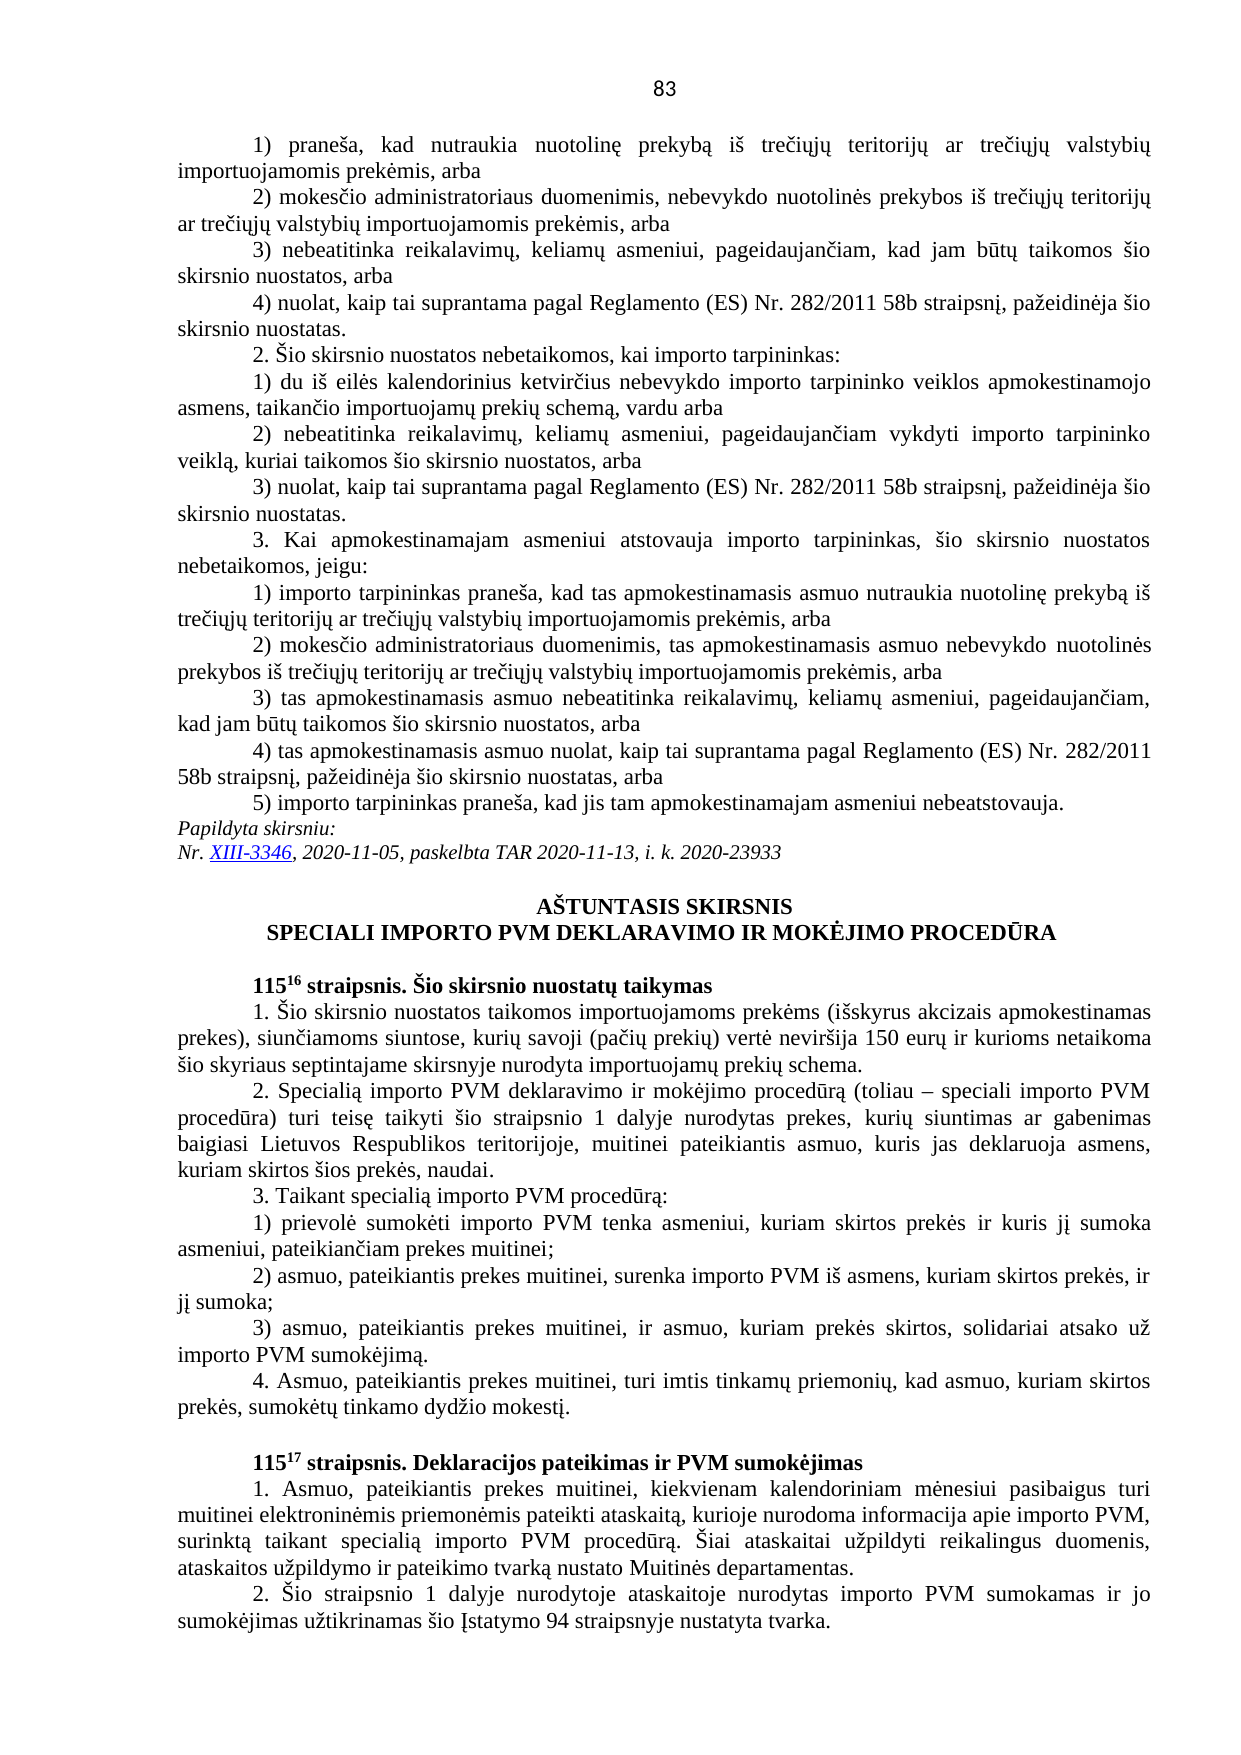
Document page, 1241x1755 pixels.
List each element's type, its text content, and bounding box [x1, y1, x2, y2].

text 1) prievolė sumokėti importo PVM tenka asmeniui, kuriam skirtos prekės ir kuris jį sumoka asmeniui, pateikiančiam prekes muitinei; [177, 1209, 1152, 1262]
text 2. Specialią importo PVM deklaravimo ir mokėjimo procedūrą (toliau – speciali importo PVM procedūra) turi teisę taikyti šio straipsnio 1 dalyje nurodytas prekes, kurių siuntimas ar gabenimas baigiasi Lietuvos Respublikos teritorijoje, muitinei pateikiantis asmuo, kuris jas deklaruoja asmens, kuriam skirtos šios prekės, naudai. [177, 1077, 1152, 1183]
text 4) nuolat, kaip tai suprantama pagal Reglamento (ES) Nr. 282/2011 58b straipsnį, pažeidinėja šio skirsnio nuostatas. [177, 289, 1152, 341]
text 2) asmuo, pateikiantis prekes muitinei, surenka importo PVM iš asmens, kuriam skirtos prekės, ir jį sumoka; [177, 1262, 1152, 1314]
text 5) importo tarpininkas praneša, kad jis tam apmokestinamajam asmeniui nebeatstovauja. [177, 789, 1152, 816]
text 1) praneša, kad nutraukia nuotolinę prekybą iš trečiųjų teritorijų ar trečiųjų valstybių importuojamomis prekėmis, arba [177, 131, 1152, 183]
text 2. Šio straipsnio 1 dalyje nurodytoje ataskaitoje nurodytas importo PVM sumokamas ir jo sumokėjimas užtikrinamas šio Įstatymo 94 straipsnyje nustatyta tvarka. [177, 1580, 1152, 1633]
text AŠTUNTASIS SKIRSNIS [177, 893, 1152, 919]
text 11516 straipsnis. Šio skirsnio nuostatų taikymas [177, 972, 1152, 998]
text 3. Kai apmokestinamajam asmeniui atstovauja importo tarpininkas, šio skirsnio nuostatos nebetaikomos, jeigu: [177, 526, 1152, 579]
text 3) nebeatitinka reikalavimų, keliamų asmeniui, pageidaujančiam, kad jam būtų taikomos šio skirsnio nuostatos, arba [177, 236, 1152, 289]
text Papildyta skirsniu: [177, 816, 1152, 840]
text 2) mokesčio administratoriaus duomenimis, tas apmokestinamasis asmuo nebevykdo nuotolinės prekybos iš trečiųjų teritorijų ar trečiųjų valstybių importuojamomis prekėmis, arba [177, 631, 1152, 684]
text 2) mokesčio administratoriaus duomenimis, nebevykdo nuotolinės prekybos iš trečiųjų teritorijų ar trečiųjų valstybių importuojamomis prekėmis, arba [177, 183, 1152, 236]
text 3) nuolat, kaip tai suprantama pagal Reglamento (ES) Nr. 282/2011 58b straipsnį, pažeidinėja šio skirsnio nuostatas. [177, 473, 1152, 526]
text 3) tas apmokestinamasis asmuo nebeatitinka reikalavimų, keliamų asmeniui, pageidaujančiam, kad jam būtų taikomos šio skirsnio nuostatos, arba [177, 684, 1152, 737]
text 4) tas apmokestinamasis asmuo nuolat, kaip tai suprantama pagal Reglamento (ES) Nr. 282/2011 58b straipsnį, pažeidinėja šio skirsnio nuostatas, arba [177, 737, 1152, 789]
text 2) nebeatitinka reikalavimų, keliamų asmeniui, pageidaujančiam vykdyti importo tarpininko veiklą, kuriai taikomos šio skirsnio nuostatos, arba [177, 421, 1152, 473]
text Nr. XIII-3346, 2020-11-05, paskelbta TAR 2020-11-13, i. k. 2020-23933 [177, 840, 1152, 864]
text SPECIALI IMPORTO PVM DEKLARAVIMO IR MOKĖJIMO PROCEDŪRA [177, 919, 1152, 945]
text 1) du iš eilės kalendorinius ketvirčius nebevykdo importo tarpininko veiklos apmokestinamojo asmens, taikančio importuojamų prekių schemą, vardu arba [177, 368, 1152, 421]
text 11517 straipsnis. Deklaracijos pateikimas ir PVM sumokėjimas [177, 1448, 1152, 1475]
text 4. Asmuo, pateikiantis prekes muitinei, turi imtis tinkamų priemonių, kad asmuo, kuriam skirtos prekės, sumokėtų tinkamo dydžio mokestį. [177, 1367, 1152, 1420]
text 1. Asmuo, pateikiantis prekes muitinei, kiekvienam kalendoriniam mėnesiui pasibaigus turi muitinei elektroninėmis priemonėmis pateikti ataskaitą, kurioje nurodoma informacija apie importo PVM, surinktą taikant specialią importo PVM procedūrą. Šiai ataskaitai užpildyti reikalingus duomenis, ataskaitos užpildymo ir pateikimo tvarką nustato Muitinės departamentas. [177, 1475, 1152, 1580]
text 3) asmuo, pateikiantis prekes muitinei, ir asmuo, kuriam prekės skirtos, solidariai atsako už importo PVM sumokėjimą. [177, 1314, 1152, 1367]
text 3. Taikant specialią importo PVM procedūrą: [177, 1183, 1152, 1209]
text 2. Šio skirsnio nuostatos nebetaikomos, kai importo tarpininkas: [177, 341, 1152, 368]
text 1. Šio skirsnio nuostatos taikomos importuojamoms prekėms (išskyrus akcizais apmokestinamas prekes), siunčiamoms siuntose, kurių savoji (pačių prekių) vertė neviršija 150 eurų ir kurioms netaikoma šio skyriaus septintajame skirsnyje nurodyta importuojamų prekių schema. [177, 998, 1152, 1077]
text 1) importo tarpininkas praneša, kad tas apmokestinamasis asmuo nutraukia nuotolinę prekybą iš trečiųjų teritorijų ar trečiųjų valstybių importuojamomis prekėmis, arba [177, 579, 1152, 631]
